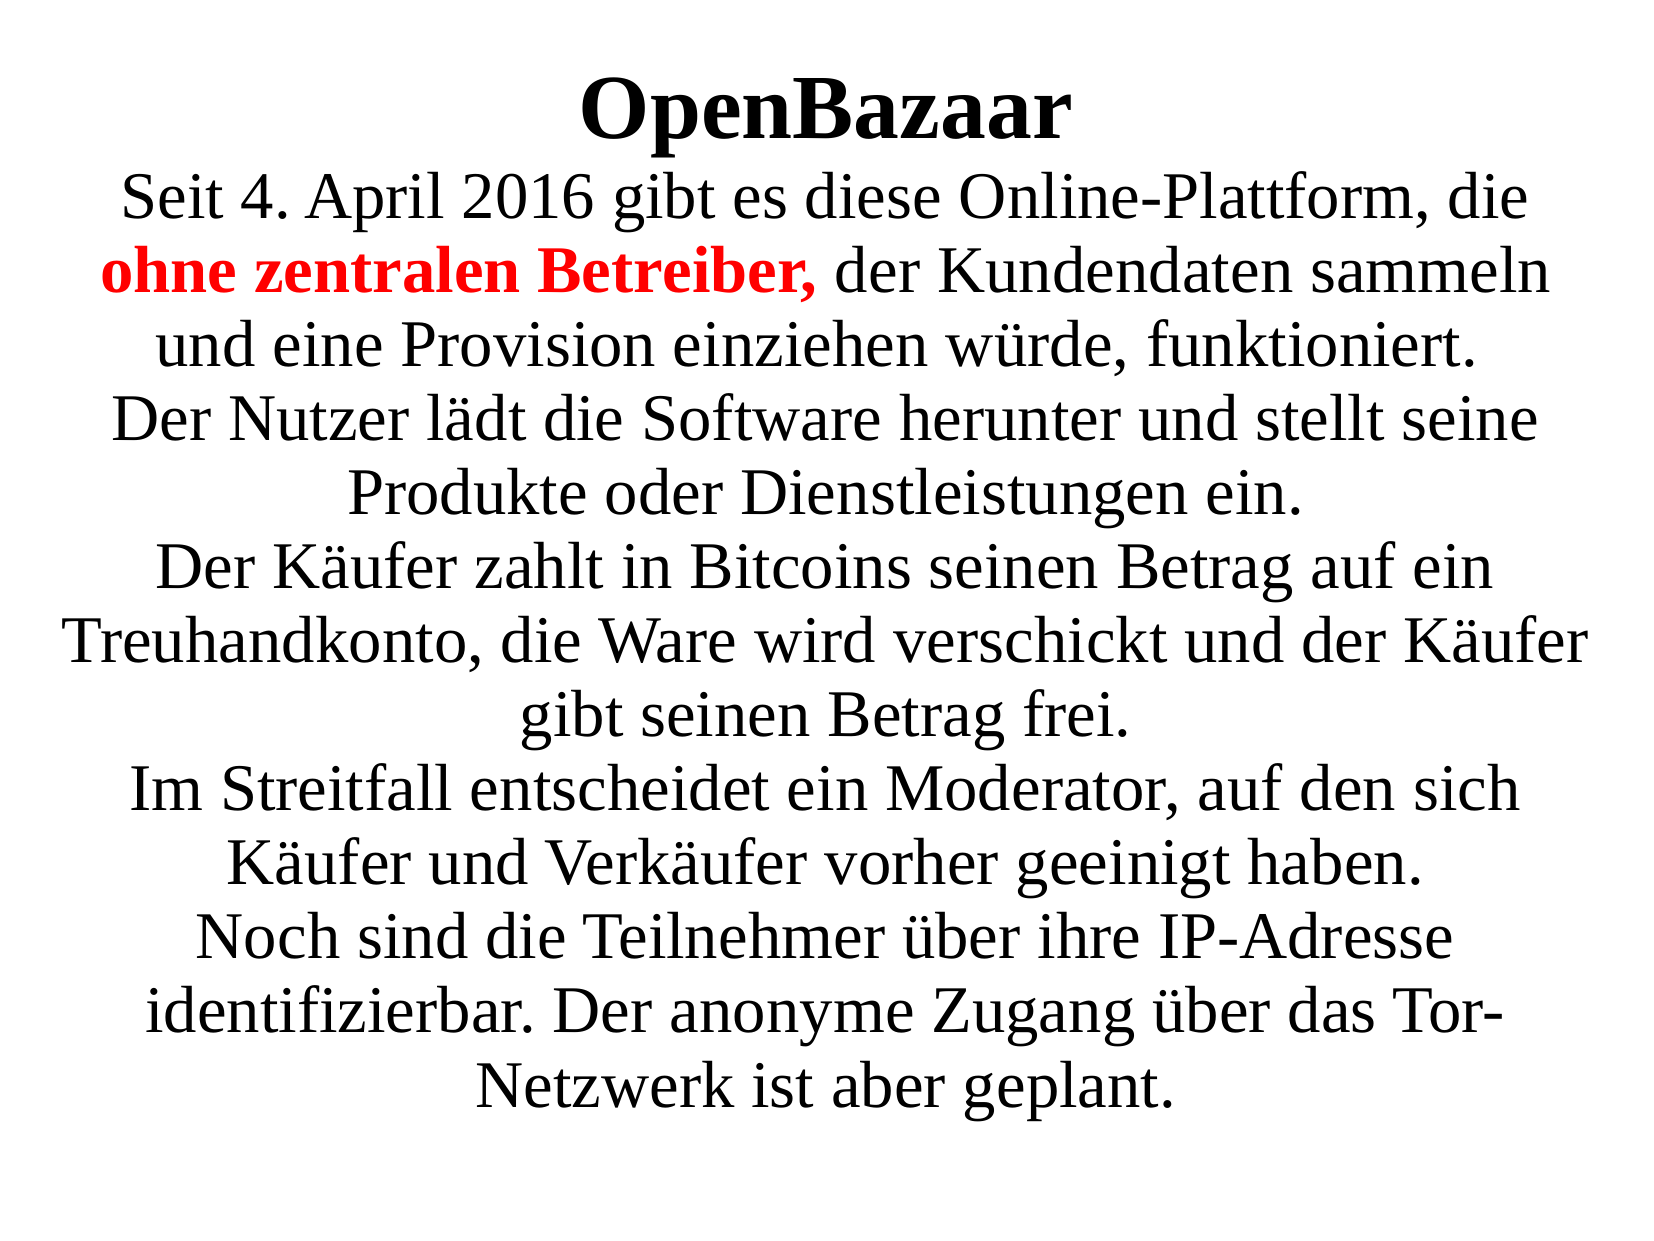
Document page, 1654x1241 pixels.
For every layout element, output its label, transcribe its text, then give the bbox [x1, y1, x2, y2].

text_box OpenBazaar Seit 4. April 2016 gibt es diese Online-Plattform, die ohne zentralen Betreiber, der Kundendaten sammeln und eine Provision einziehen würde, funktioniert. Der Nutzer lädt die Software herunter und stellt seine Produkte oder Dienstleistungen ein. Der Käufer zahlt in Bitcoins seinen Betrag auf ein Treuhandkonto, die Ware wird verschickt und der Käufer gibt seinen Betrag frei. Im Streitfall entscheidet ein Moderator, auf den sich Käufer und Verkäufer vorher geeinigt haben. Noch sind die Teilnehmer über ihre IP-Adresse identifizierbar. Der anonyme Zugang über das Tor-Netzwerk ist aber geplant. [46, 49, 1610, 1140]
